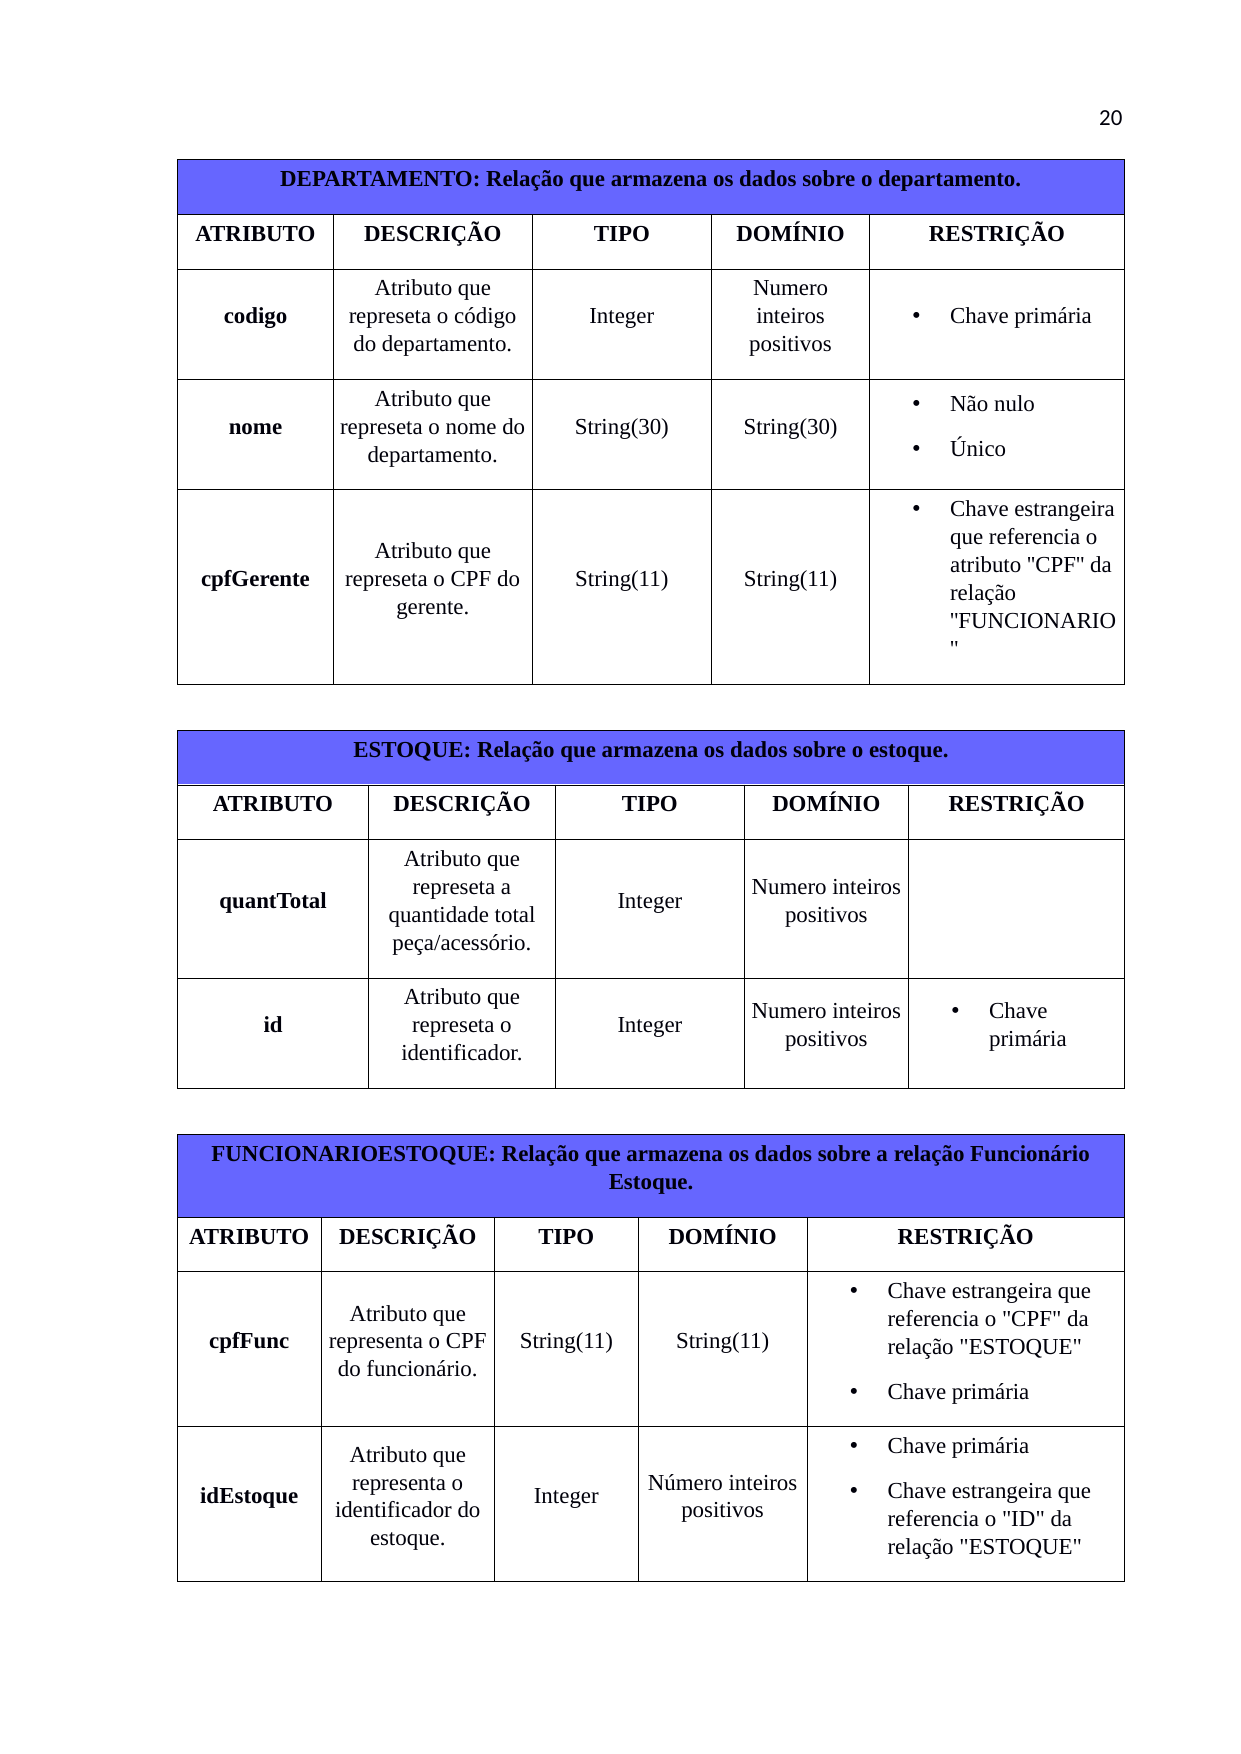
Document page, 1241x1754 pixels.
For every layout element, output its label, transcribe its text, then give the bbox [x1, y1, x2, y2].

table_cell quantTotal [178, 840, 368, 977]
table_cell Integer [556, 840, 744, 977]
table_cell Chave primária [870, 270, 1124, 379]
table_cell Atributo que representa o CPF do funcionário. [322, 1272, 494, 1426]
table_cell String(11) [639, 1272, 807, 1426]
table_cell TIPO [495, 1218, 638, 1271]
table_cell TIPO [556, 786, 744, 839]
table_cell id [178, 979, 368, 1088]
table_cell Integer [495, 1427, 638, 1581]
table_cell Chave estrangeira que referencia o atributo ''CPF'' da relação ''FUNCIONARIO'' [870, 490, 1124, 683]
table_cell String(11) [533, 490, 711, 683]
table_cell idEstoque [178, 1427, 321, 1581]
table_cell Atributo que represeta o CPF do gerente. [334, 490, 532, 683]
table_header ESTOQUE: Relação que armazena os dados sobre o estoque. [178, 731, 1124, 784]
table_cell ATRIBUTO [178, 215, 333, 268]
table_cell RESTRIÇÃO [870, 215, 1124, 268]
table_cell DESCRIÇÃO [369, 786, 555, 839]
table_cell Numero inteiros positivos [745, 979, 908, 1088]
table_cell cpfFunc [178, 1272, 321, 1426]
table_cell DESCRIÇÃO [334, 215, 532, 268]
table_header FUNCIONARIOESTOQUE: Relação que armazena os dados sobre a relação Funcionário Estoque. [178, 1135, 1124, 1217]
table_cell Chave primária [909, 979, 1124, 1088]
table_cell Número inteiros positivos [639, 1427, 807, 1581]
table_cell Integer [556, 979, 744, 1088]
table_cell TIPO [533, 215, 711, 268]
table_cell DOMÍNIO [745, 786, 908, 839]
table_cell RESTRIÇÃO [909, 786, 1124, 839]
table_cell DESCRIÇÃO [322, 1218, 494, 1271]
table_cell RESTRIÇÃO [808, 1218, 1124, 1271]
table_cell String(30) [712, 380, 869, 489]
table_cell DOMÍNIO [712, 215, 869, 268]
table_cell Atributo que represeta o código do departamento. [334, 270, 532, 379]
table_cell String(11) [495, 1272, 638, 1426]
table_cell cpfGerente [178, 490, 333, 683]
table_cell String(30) [533, 380, 711, 489]
table_cell ATRIBUTO [178, 1218, 321, 1271]
table_header DEPARTAMENTO: Relação que armazena os dados sobre o departamento. [178, 160, 1124, 214]
table_cell ATRIBUTO [178, 786, 368, 839]
table_cell Atributo que represeta o identificador. [369, 979, 555, 1088]
table_cell codigo [178, 270, 333, 379]
table_cell Chave primária Chave estrangeira que referencia o "ID" da relação "ESTOQUE" [808, 1427, 1124, 1581]
table_cell [909, 840, 1124, 977]
table_cell Integer [533, 270, 711, 379]
table_cell Atributo que represeta o nome do departamento. [334, 380, 532, 489]
table_cell Chave estrangeira que referencia o "CPF" da relação "ESTOQUE" Chave primária [808, 1272, 1124, 1426]
table_cell Numero inteiros positivos [712, 270, 869, 379]
table_cell Não nulo Único [870, 380, 1124, 489]
table_cell nome [178, 380, 333, 489]
table_cell Numero inteiros positivos [745, 840, 908, 977]
table_cell Atributo que representa o identificador do estoque. [322, 1427, 494, 1581]
table_cell DOMÍNIO [639, 1218, 807, 1271]
table_cell Atributo que represeta a quantidade total peça/acessório. [369, 840, 555, 977]
table_cell String(11) [712, 490, 869, 683]
